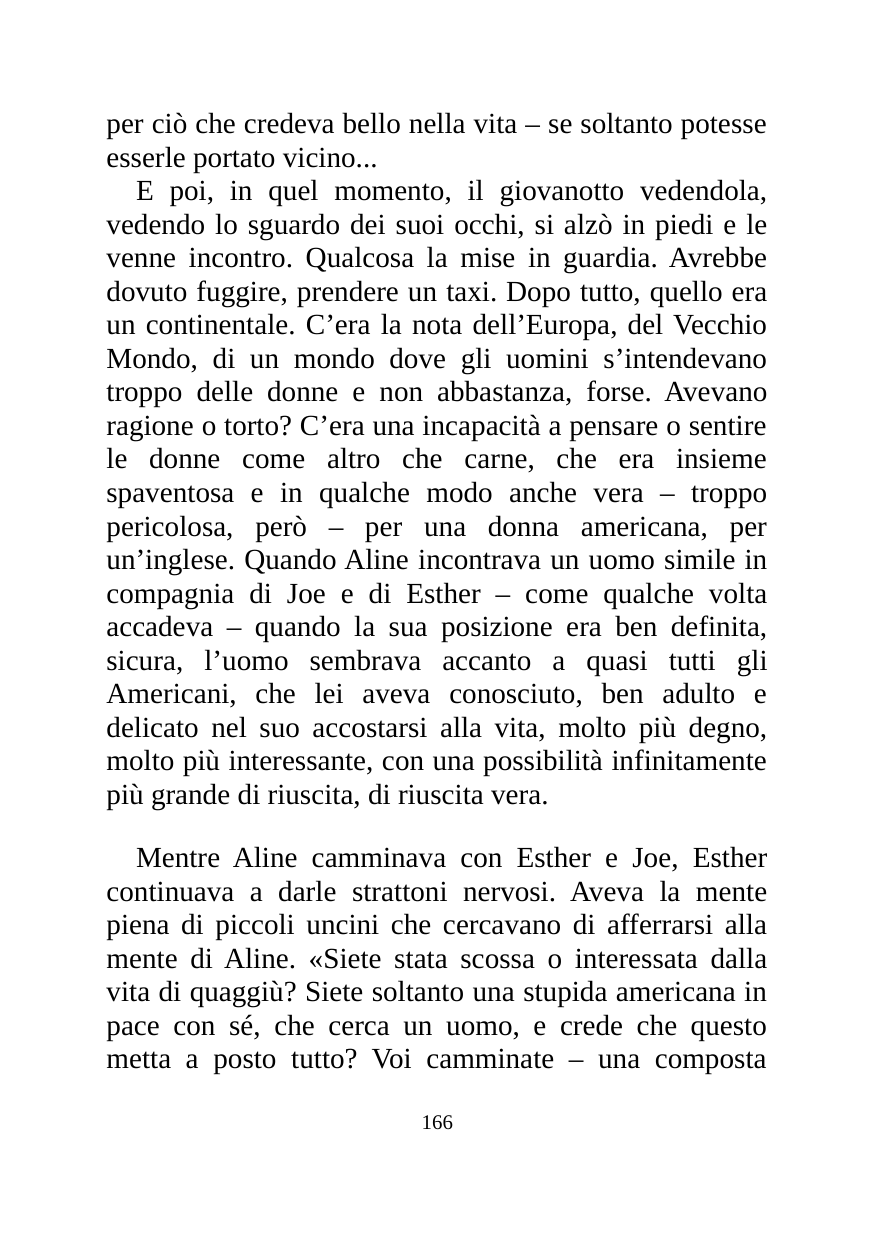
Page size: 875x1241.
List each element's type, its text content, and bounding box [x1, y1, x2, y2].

text per ciò che credeva bello nella vita – se soltanto potesse esserle portato vicino... [106, 106, 768, 173]
text Mentre Aline camminava con Esther e Joe, Esther continuava a darle strattoni nervosi. Aveva la mente piena di piccoli uncini che cercavano di afferrarsi alla mente di Aline. «Siete stata scossa o interessata dalla vita di quaggiù? Siete soltanto una stupida americana in pace con sé, che cerca un uomo, e crede che questo metta a posto tutto? Voi camminate – una composta [106, 840, 768, 1075]
text E poi, in quel momento, il giovanotto vedendola, vedendo lo sguardo dei suoi occhi, si alzò in piedi e le venne incontro. Qualcosa la mise in guardia. Avrebbe dovuto fuggire, prendere un taxi. Dopo tutto, quello era un continentale. C’era la nota dell’Europa, del Vecchio Mondo, di un mondo dove gli uomini s’intendevano troppo delle donne e non abbastanza, forse. Avevano ragione o torto? C’era una incapacità a pensare o sentire le donne come altro che carne, che era insieme spaventosa e in qualche modo anche vera – troppo pericolosa, però – per una donna americana, per un’inglese. Quando Aline incontrava un uomo simile in compagnia di Joe e di Esther – come qualche volta accadeva – quando la sua posizione era ben definita, sicura, l’uomo sembrava accanto a quasi tutti gli Americani, che lei aveva conosciuto, ben adulto e delicato nel suo accostarsi alla vita, molto più degno, molto più interessante, con una possibilità infinitamente più grande di riuscita, di riuscita vera. [106, 173, 768, 811]
